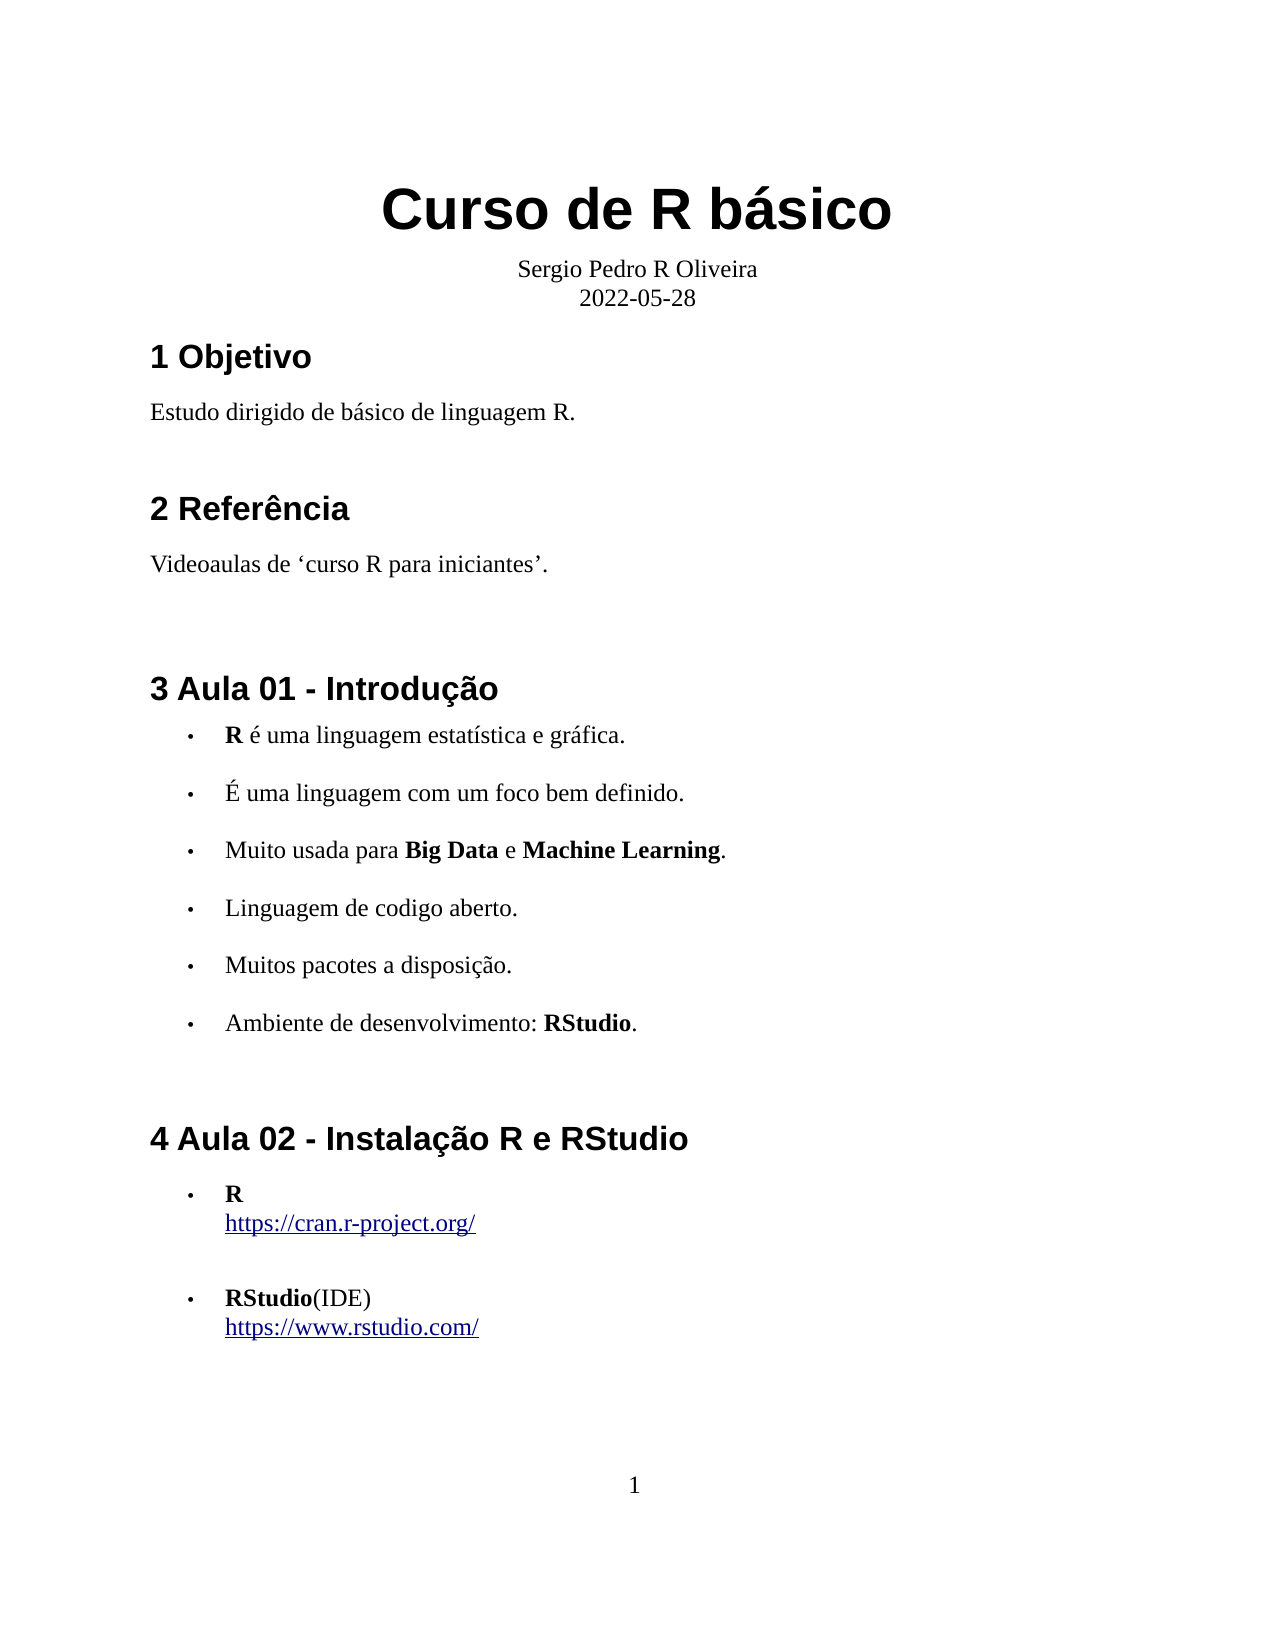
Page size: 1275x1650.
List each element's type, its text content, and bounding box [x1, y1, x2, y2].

list RStudio(IDE) https://www.rstudio.com/ [187, 1283, 1125, 1369]
subtitle 3 Aula 01 - Introdução [150, 669, 1125, 708]
list Linguagem de codigo aberto. [187, 893, 1125, 950]
subtitle 1 Objetivo [150, 337, 1125, 376]
list R https://cran.r-project.org/ [187, 1179, 1125, 1265]
list É uma linguagem com um foco bem definido. [187, 778, 1125, 835]
text Sergio Pedro R Oliveira [150, 254, 1125, 283]
list Muito usada para Big Data e Machine Learning. [187, 835, 1125, 893]
text 2022-05-28 [150, 283, 1125, 312]
list R é uma linguagem estatística e gráfica. [187, 720, 1125, 778]
list Ambiente de desenvolvimento: RStudio. [187, 1008, 1125, 1065]
title Curso de R básico [150, 175, 1125, 242]
text Videoaulas de ‘curso R para iniciantes’. [150, 549, 1125, 606]
text Estudo dirigido de básico de linguagem R. [150, 397, 1125, 455]
list Muitos pacotes a disposição. [187, 950, 1125, 1008]
subtitle 4 Aula 02 - Instalação R e RStudio [150, 1119, 1125, 1157]
subtitle 2 Referência [150, 489, 1125, 527]
